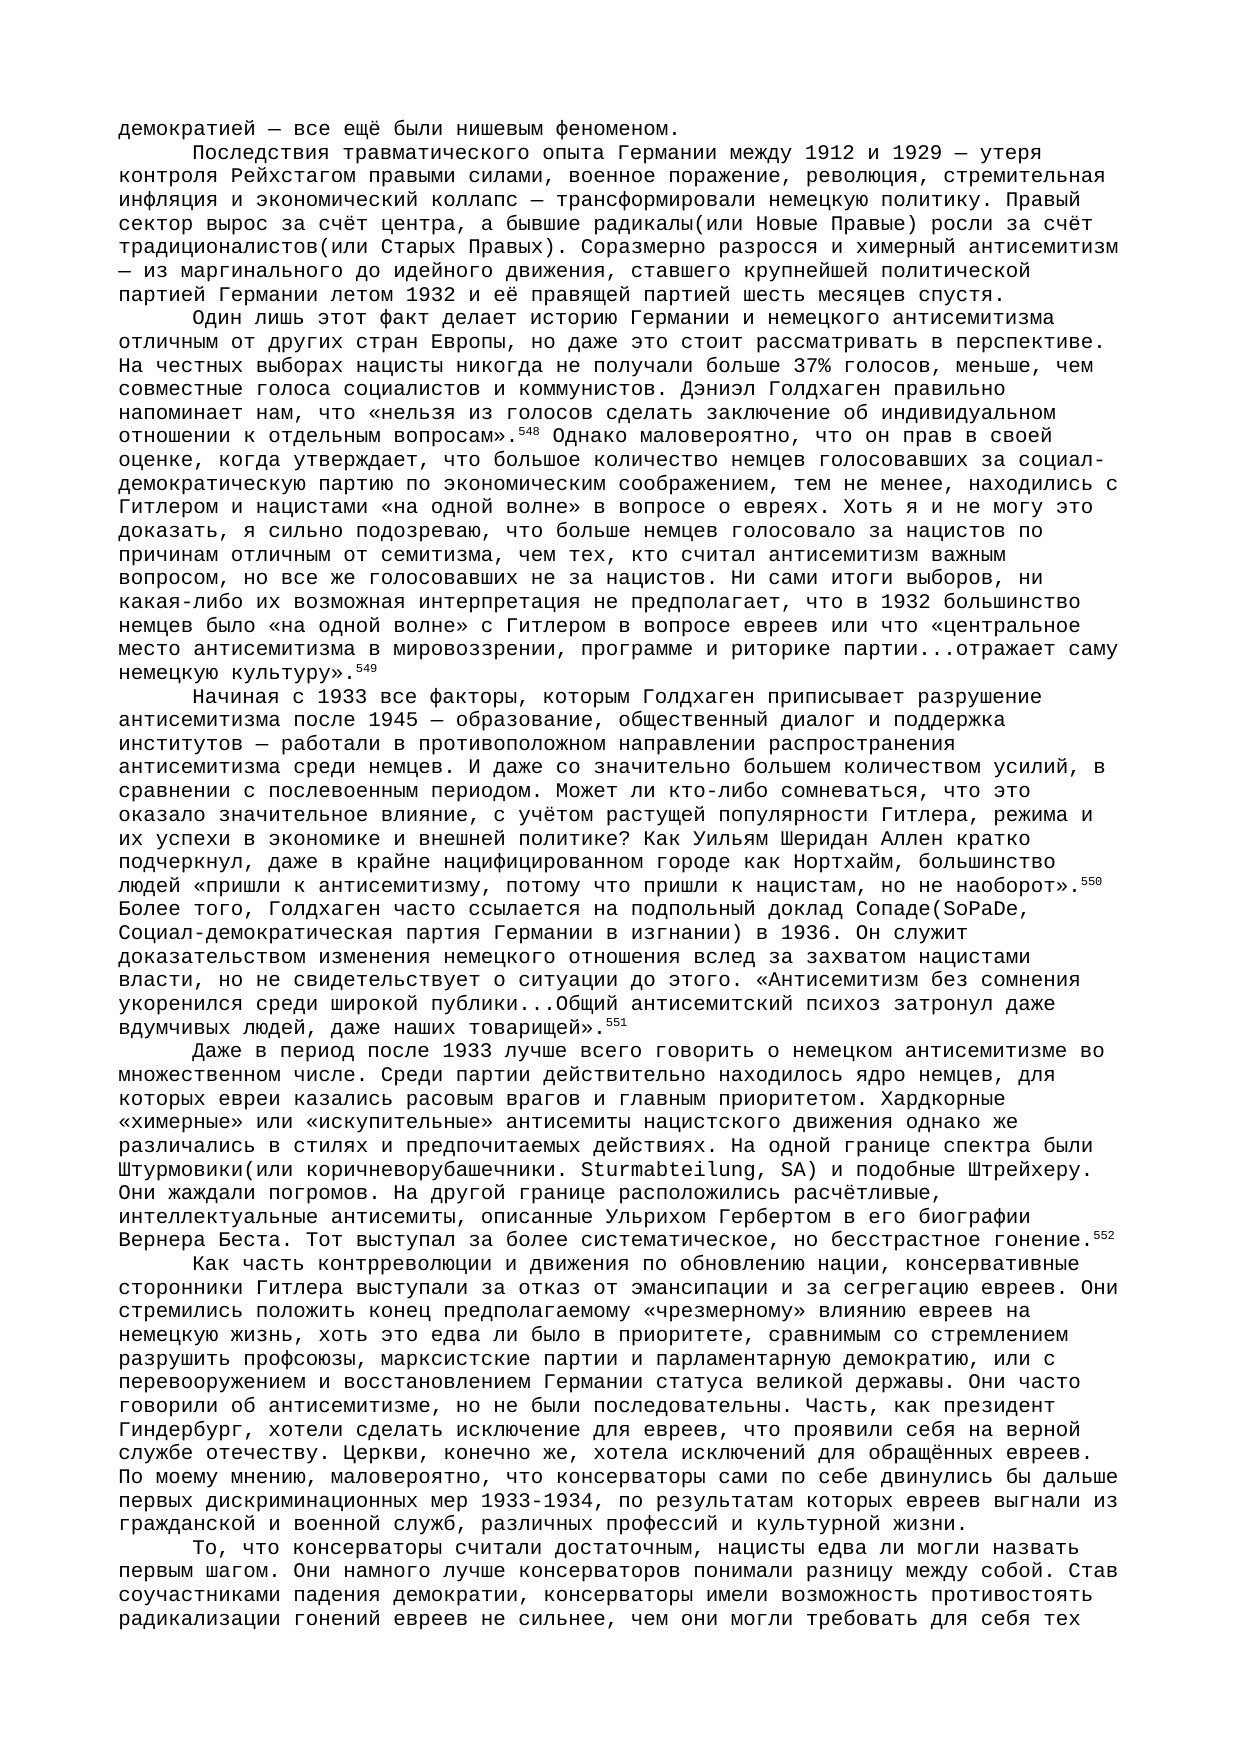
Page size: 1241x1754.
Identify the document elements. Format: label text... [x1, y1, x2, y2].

text демократией — все ещё были нишевым феноменом. [118, 118, 1122, 142]
text То, что консерваторы считали достаточным, нацисты едва ли могли назвать первым шагом. Они намного лучше консерваторов понимали разницу между собой. Став соучастниками падения демократии, консерваторы имели возможность противостоять радикализации гонений евреев не сильнее, чем они могли требовать для себя тех [118, 1537, 1122, 1631]
text Как часть контрреволюции и движения по обновлению нации, консервативные сторонники Гитлера выступали за отказ от эмансипации и за сегрегацию евреев. Они стремились положить конец предполагаемому «чрезмерному» влиянию евреев на немецкую жизнь, хоть это едва ли было в приоритете, сравнимым со стремлением разрушить профсоюзы, марксистские партии и парламентарную демократию, или с перевооружением и восстановлением Германии статуса великой державы. Они часто говорили об антисемитизме, но не были последовательны. Часть, как президент Гиндербург, хотели сделать исключение для евреев, что проявили себя на верной службе отечеству. Церкви, конечно же, хотела исключений для обращённых евреев. По моему мнению, маловероятно, что консерваторы сами по себе двинулись бы дальше первых дискриминационных мер 1933-1934, по результатам которых евреев выгнали из гражданской и военной служб, различных профессий и культурной жизни. [118, 1253, 1122, 1537]
text Один лишь этот факт делает историю Германии и немецкого антисемитизма отличным от других стран Европы, но даже это стоит рассматривать в перспективе. На честных выборах нацисты никогда не получали больше 37% голосов, меньше, чем совместные голоса социалистов и коммунистов. Дэниэл Голдхаген правильно напоминает нам, что «нельзя из голосов сделать заключение об индивидуальном отношении к отдельным вопросам». Однако маловероятно, что он прав в своей оценке, когда утверждает, что большое количество немцев голосовавших за социал-демократическую партию по экономическим соображением, тем не менее, находились с Гитлером и нацистами «на одной волне» в вопросе о евреях. Хоть я и не могу это доказать, я сильно подозреваю, что больше немцев голосовало за нацистов по причинам отличным от семитизма, чем тех, кто считал антисемитизм важным вопросом, но все же голосовавших не за нацистов. Ни сами итоги выборов, ни какая-либо их возможная интерпретация не предполагает, что в 1932 большинство немцев было «на одной волне» с Гитлером в вопросе евреев или что «центральное место антисемитизма в мировоззрении, программе и риторике партии...отражает саму немецкую культуру». [118, 307, 1122, 686]
text Последствия травматического опыта Германии между 1912 и 1929 — утеря контроля Рейхстагом правыми силами, военное поражение, революция, стремительная инфляция и экономический коллапс — трансформировали немецкую политику. Правый сектор вырос за счёт центра, а бывшие радикалы(или Новые Правые) росли за счёт традиционалистов(или Старых Правых). Соразмерно разросся и химерный антисемитизм — из маргинального до идейного движения, ставшего крупнейшей политической партией Германии летом 1932 и её правящей партией шесть месяцев спустя. [118, 142, 1122, 307]
text Начиная с 1933 все факторы, которым Голдхаген приписывает разрушение антисемитизма после 1945 — образование, общественный диалог и поддержка институтов — работали в противоположном направлении распространения антисемитизма среди немцев. И даже со значительно большем количеством усилий, в сравнении с послевоенным периодом. Может ли кто-либо сомневаться, что это оказало значительное влияние, с учётом растущей популярности Гитлера, режима и их успехи в экономике и внешней политике? Как Уильям Шеридан Аллен кратко подчеркнул, даже в крайне нацифицированном городе как Нортхайм, большинство людей «пришли к антисемитизму, потому что пришли к нацистам, но не наоборот». Более того, Голдхаген часто ссылается на подпольный доклад Сопаде(SoPaDe, Социал-демократическая партия Германии в изгнании) в 1936. Он служит доказательством изменения немецкого отношения вслед за захватом нацистами власти, но не свидетельствует о ситуации до этого. «Антисемитизм без сомнения укоренился среди широкой публики...Общий антисемитский психоз затронул даже вдумчивых людей, даже наших товарищей». [118, 686, 1122, 1040]
text Даже в период после 1933 лучше всего говорить о немецком антисемитизме во множественном числе. Среди партии действительно находилось ядро немцев, для которых евреи казались расовым врагов и главным приоритетом. Хардкорные «химерные» или «искупительные» антисемиты нацистского движения однако же различались в стилях и предпочитаемых действиях. На одной границе спектра были Штурмовики(или коричневорубашечники. Sturmabteilung, SA) и подобные Штрейхеру. Они жаждали погромов. На другой границе расположились расчётливые, интеллектуальные антисемиты, описанные Ульрихом Гербертом в его биографии Вернера Беста. Тот выступал за более систематическое, но бесстрастное гонение. [118, 1040, 1122, 1253]
